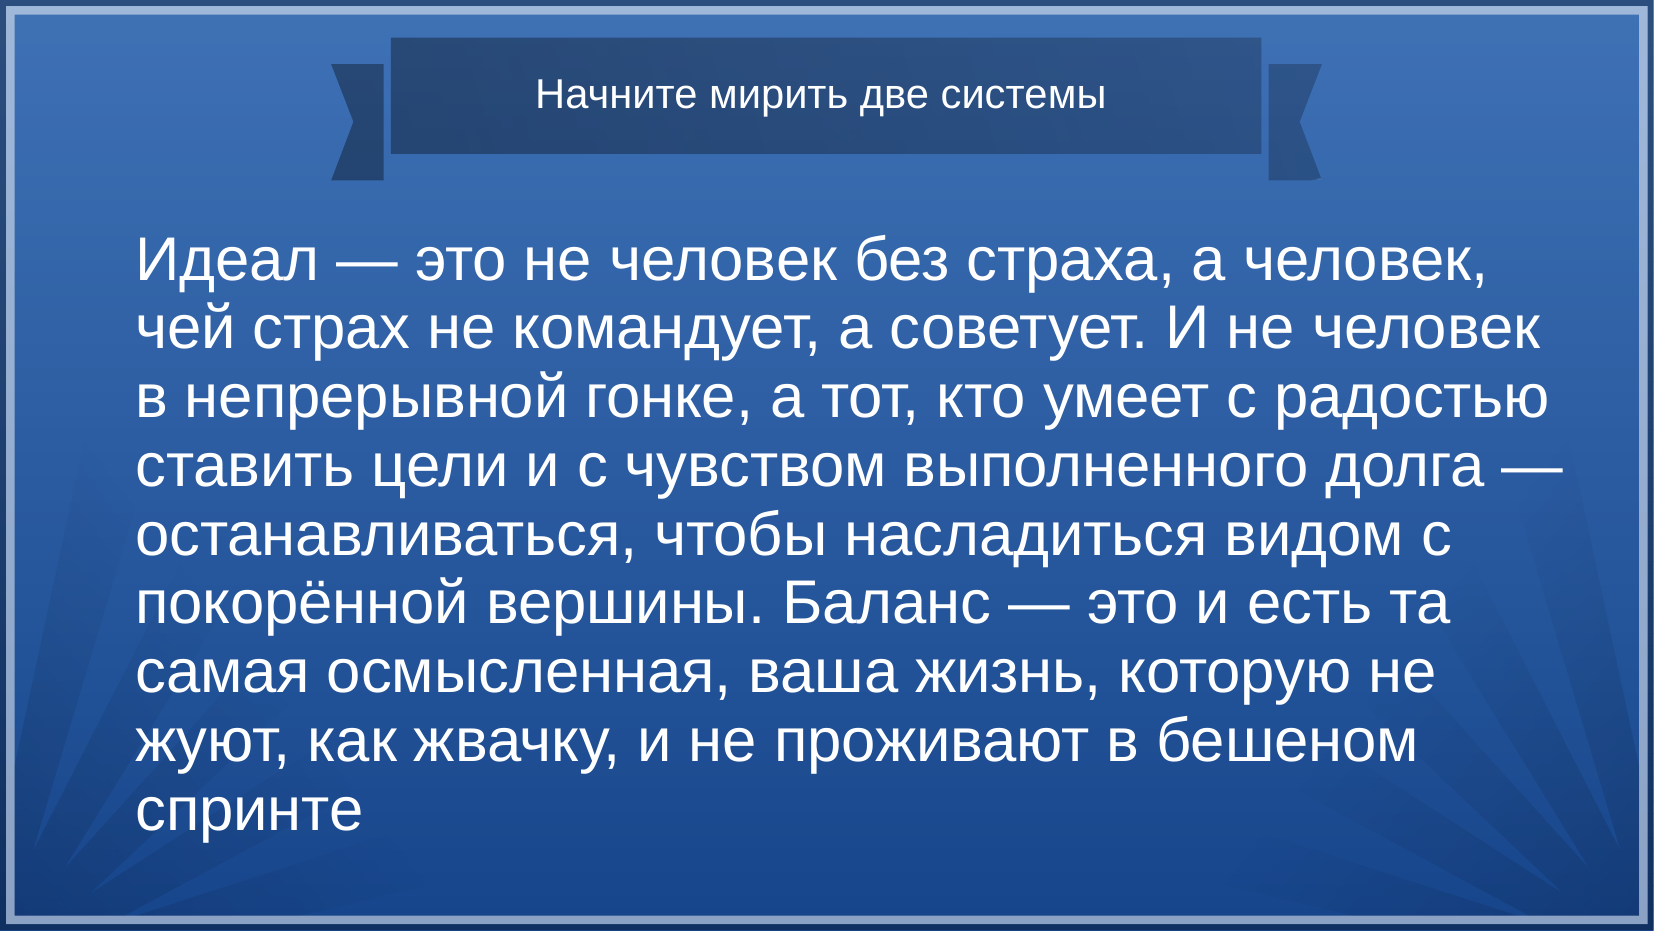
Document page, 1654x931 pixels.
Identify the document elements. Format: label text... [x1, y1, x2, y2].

list Идеал — это не человек без страха, а человек, чей страх не командует, а советует. И не человек в непрерывной гонке, а тот, кто умеет с радостью ставить цели и с чувством выполненного долга — останавливаться, чтобы насладиться видом с покорённой вершины. Баланс — это и есть та самая осмысленная, ваша жизнь, которую не жуют, как жвачку, и не проживают в бешеном спринте [82, 224, 1571, 848]
title Начните мирить две системы [389, 35, 1264, 154]
